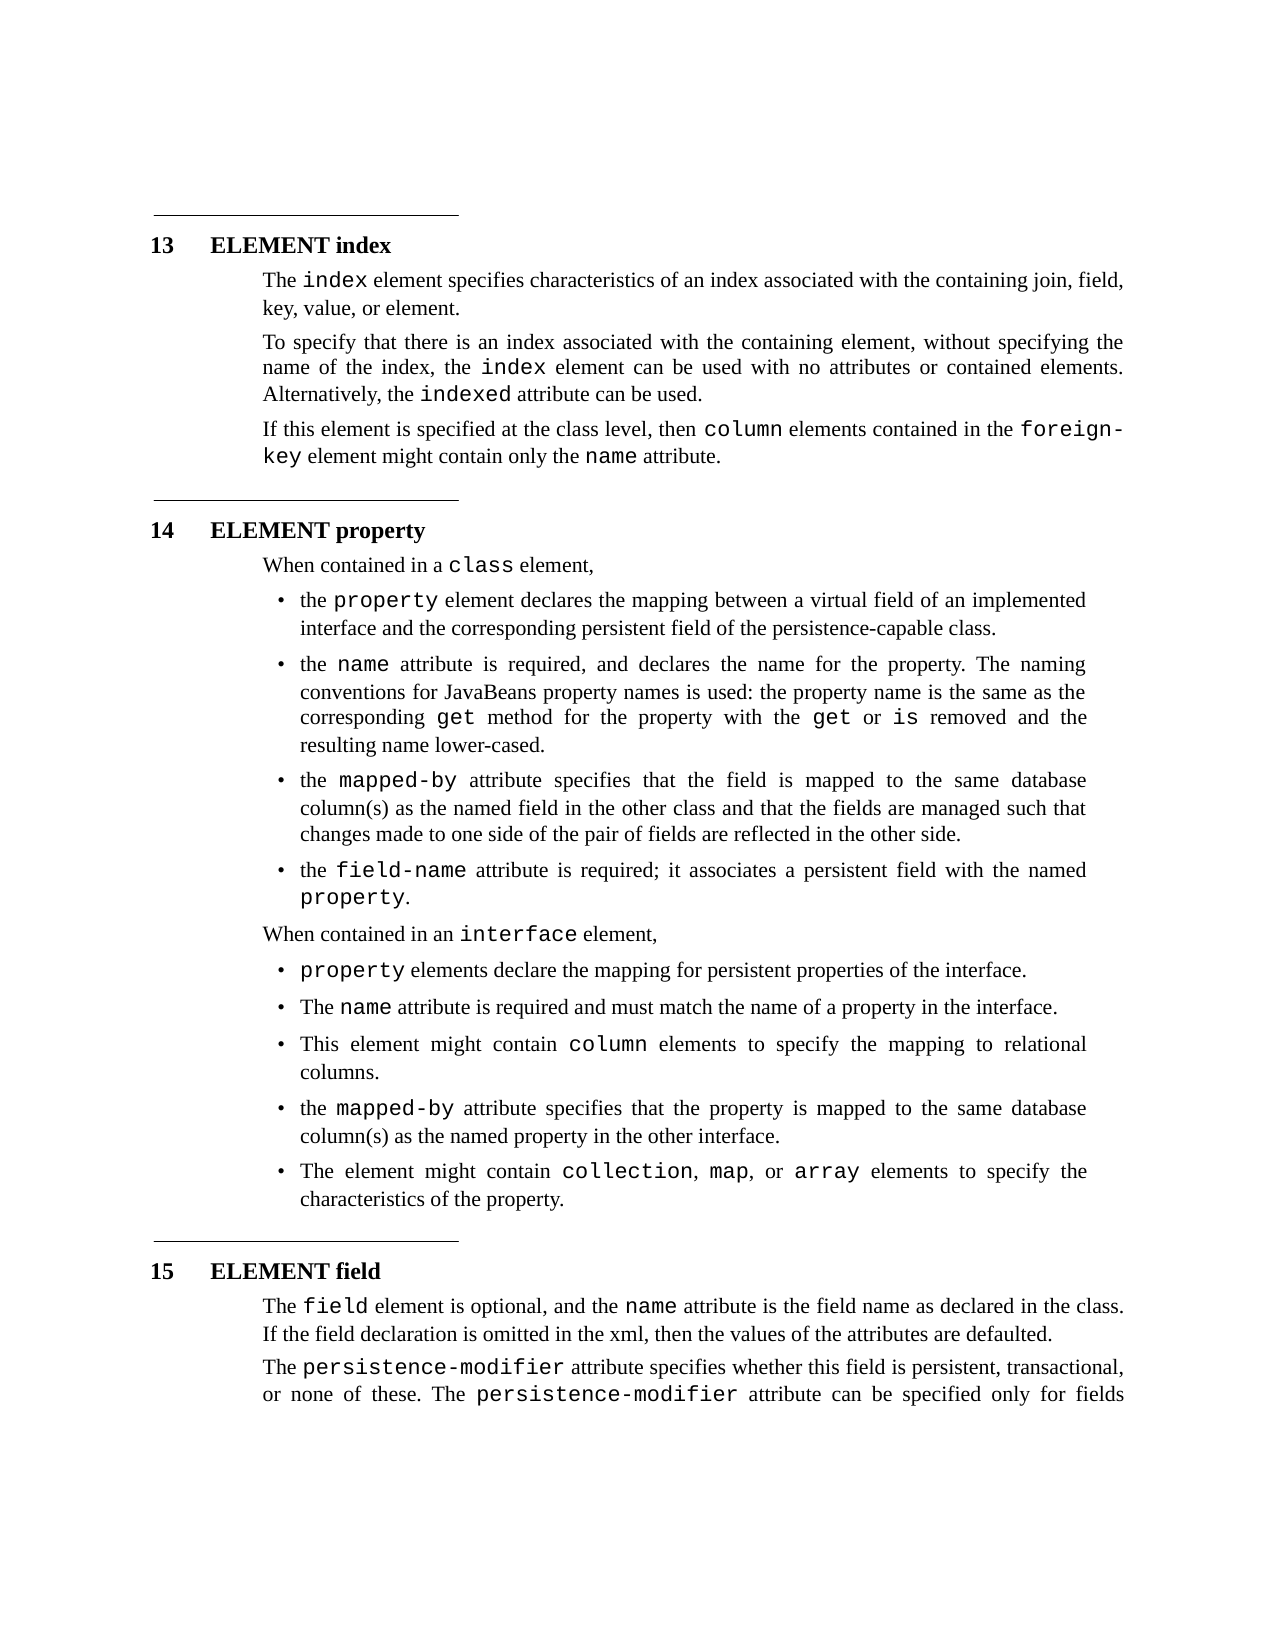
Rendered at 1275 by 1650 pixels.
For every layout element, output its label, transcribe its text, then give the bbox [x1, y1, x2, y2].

text The field element is optional, and the name attribute is the field name as declared in the class. If the field declaration is omitted in the xml, then the values of the attributes are defaulted. [262, 1293, 1125, 1346]
text When contained in an interface element, [262, 921, 1125, 948]
text When contained in a class element, [262, 552, 1125, 579]
text The index element specifies characteristics of an index associated with the containing join, field, key, value, or element. [262, 267, 1125, 320]
text • This element might contain column elements to specify the mapping to relational columns. [277, 1031, 1087, 1084]
subtitle ELEMENT property [150, 516, 1125, 544]
text • the field-name attribute is required; it associates a persistent field with the named property. [277, 857, 1087, 911]
text • property elements declare the mapping for persistent properties of the interface. [277, 957, 1087, 983]
text The persistence-modifier attribute specifies whether this field is persistent, transactional, or none of these. The persistence-modifier attribute can be specified only for fields [262, 1354, 1125, 1408]
text • the name attribute is required, and declares the name for the property. The naming conventions for JavaBeans property names is used: the property name is the same as the corresponding get method for the property with the get or is removed and the resulting name lower-cased. [277, 651, 1087, 757]
text • the property element declares the mapping between a virtual field of an implemented interface and the corresponding persistent field of the persistence-capable class. [277, 587, 1087, 641]
text If this element is specified at the class level, then column elements contained in the foreign-key element might contain only the name attribute. [262, 416, 1125, 470]
text • the mapped-by attribute specifies that the property is mapped to the same database column(s) as the named property in the other interface. [277, 1095, 1087, 1148]
subtitle ELEMENT index [150, 231, 1125, 258]
subtitle ELEMENT field [150, 1257, 1125, 1285]
text To specify that there is an index associated with the containing element, without specifying the name of the index, the index element can be used with no attributes or contained elements. Alternatively, the indexed attribute can be used. [262, 328, 1125, 408]
text • the mapped-by attribute specifies that the field is mapped to the same database column(s) as the named field in the other class and that the fields are managed such that changes made to one side of the pair of fields are reflected in the other side. [277, 767, 1087, 846]
text • The name attribute is required and must match the name of a property in the interface. [277, 994, 1087, 1021]
text • The element might contain collection, map, or array elements to specify the characteristics of the property. [277, 1158, 1087, 1211]
